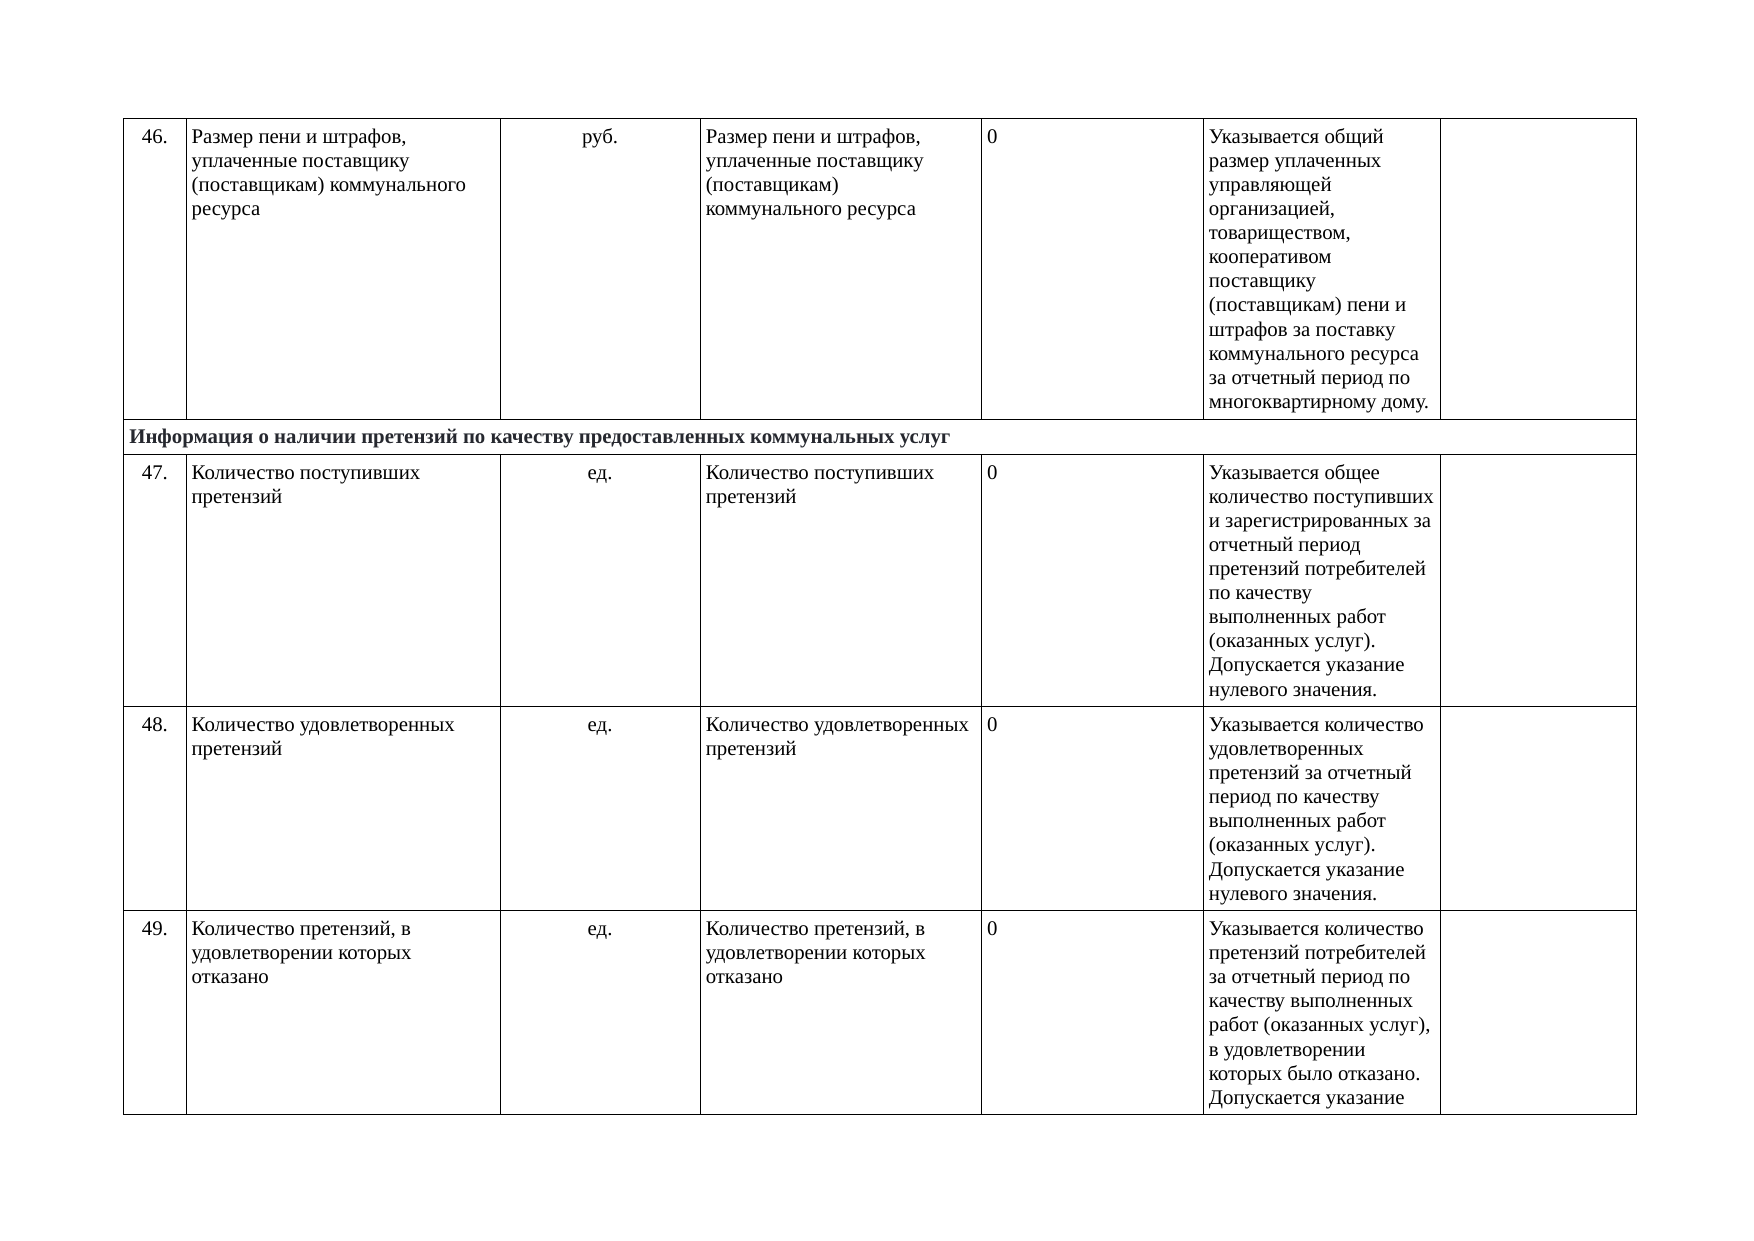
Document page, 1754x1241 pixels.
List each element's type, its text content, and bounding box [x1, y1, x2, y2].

table_cell 0 [982, 707, 1203, 910]
table_cell 46. [124, 119, 186, 418]
table_cell 47. [124, 455, 186, 706]
table_cell [1441, 455, 1636, 706]
table_cell [1441, 911, 1636, 1114]
table_cell 49. [124, 911, 186, 1114]
table_cell Количество удовлетворенных претензий [701, 707, 981, 910]
table_cell ед. [501, 455, 700, 706]
table_cell ед. [501, 911, 700, 1114]
table_cell Размер пени и штрафов, уплаченные поставщику (поставщикам) коммунального ресурса [187, 119, 500, 418]
table_cell Указывается количество претензий потребителей за отчетный период по качеству выполненных работ (оказанных услуг), в удовлетворении которых было отказано. Допускается указание [1204, 911, 1440, 1114]
table_cell ед. [501, 707, 700, 910]
table_cell 0 [982, 911, 1203, 1114]
table_cell 0 [982, 455, 1203, 706]
table_cell Количество поступивших претензий [187, 455, 500, 706]
table_cell руб. [501, 119, 700, 418]
table_cell 48. [124, 707, 186, 910]
table_cell Указывается количество удовлетворенных претензий за отчетный период по качеству выполненных работ (оказанных услуг). Допускается указание нулевого значения. [1204, 707, 1440, 910]
table_cell Количество удовлетворенных претензий [187, 707, 500, 910]
table_cell 0 [982, 119, 1203, 418]
table_cell Количество претензий, в удовлетворении которых отказано [187, 911, 500, 1114]
table_cell Информация о наличии претензий по качеству предоставленных коммунальных услуг [124, 420, 1636, 454]
table_cell [1441, 707, 1636, 910]
table_cell Указывается общее количество поступивших и зарегистрированных за отчетный период претензий потребителей по качеству выполненных работ (оказанных услуг). Допускается указание нулевого значения. [1204, 455, 1440, 706]
table_cell Количество претензий, в удовлетворении которых отказано [701, 911, 981, 1114]
table_cell [1441, 119, 1636, 418]
table_cell Указывается общий размер уплаченных управляющей организацией, товариществом, кооперативом поставщику (поставщикам) пени и штрафов за поставку коммунального ресурса за отчетный период по многоквартирному дому. [1204, 119, 1440, 418]
table_cell Количество поступивших претензий [701, 455, 981, 706]
table_cell Размер пени и штрафов, уплаченные поставщику (поставщикам) коммунального ресурса [701, 119, 981, 418]
